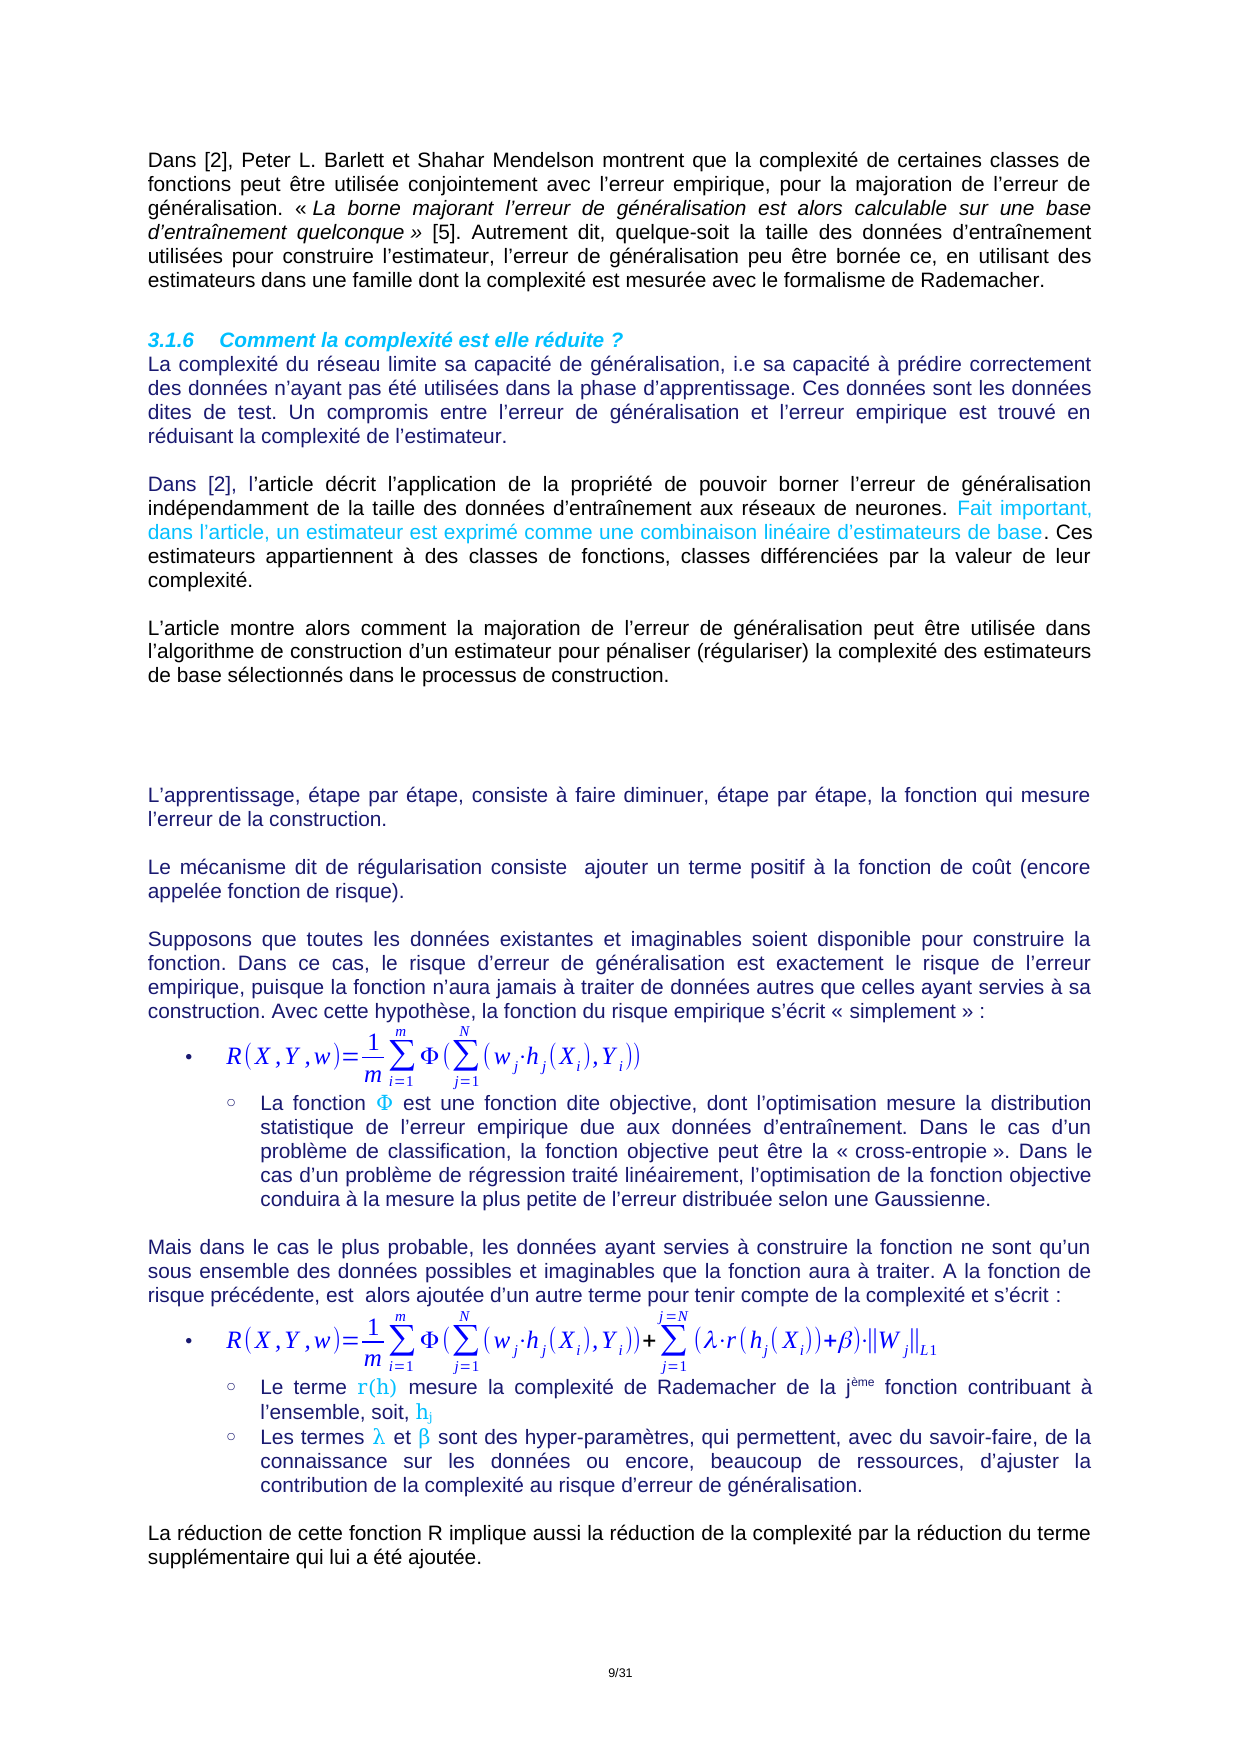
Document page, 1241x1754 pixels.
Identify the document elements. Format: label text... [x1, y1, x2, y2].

text Supposons que toutes les données existantes et imaginables soient disponible pour construire la fonction. Dans ce cas, le risque d’erreur de généralisation est exactement le risque de l’erreur empirique, puisque la fonction n’aura jamais à traiter de données autres que celles ayant servies à sa construction. Avec cette hypothèse, la fonction du risque empirique s’écrit « simplement » : [148, 927, 1092, 1023]
list Les termes λ et β sont des hyper-paramètres, qui permettent, avec du savoir-faire, de la connaissance sur les données ou encore, beaucoup de ressources, d’ajuster la contribution de la complexité au risque d’erreur de généralisation. [223, 1424, 1092, 1497]
text Dans [2], Peter L. Barlett et Shahar Mendelson montrent que la complexité de certaines classes de fonctions peut être utilisée conjointement avec l’erreur empirique, pour la majoration de l’erreur de généralisation. « La borne majorant l’erreur de généralisation est alors calculable sur une base d’entraînement quelconque » [5]. Autrement dit, quelque-soit la taille des données d’entraînement utilisées pour construire l’estimateur, l’erreur de généralisation peu être bornée ce, en utilisant des estimateurs dans une famille dont la complexité est mesurée avec le formalisme de Rademacher. [148, 148, 1092, 291]
text Le mécanisme dit de régularisation consiste ajouter un terme positif à la fonction de coût (encore appelée fonction de risque). [148, 855, 1092, 903]
text Dans [2], l’article décrit l’application de la propriété de pouvoir borner l’erreur de généralisation indépendamment de la taille des données d’entraînement aux réseaux de neurones. Fait important, dans l’article, un estimateur est exprimé comme une combinaison linéaire d’estimateurs de base. Ces estimateurs appartiennent à des classes de fonctions, classes différenciées par la valeur de leur complexité. [148, 472, 1092, 591]
list La fonction Φ est une fonction dite objective, dont l’optimisation mesure la distribution statistique de l’erreur empirique due aux données d’entraînement. Dans le cas d’un problème de classification, la fonction objective peut être la « cross-entropie ». Dans le cas d’un problème de régression traité linéairement, l’optimisation de la fonction objective conduira à la mesure la plus petite de l’erreur distribuée selon une Gaussienne. [223, 1090, 1092, 1211]
text L’article montre alors comment la majoration de l’erreur de généralisation peut être utilisée dans l’algorithme de construction d’un estimateur pour pénaliser (régulariser) la complexité des estimateurs de base sélectionnés dans le processus de construction. [148, 615, 1092, 687]
text Mais dans le cas le plus probable, les données ayant servies à construire la fonction ne sont qu’un sous ensemble des données possibles et imaginables que la fonction aura à traiter. A la fonction de risque précédente, est alors ajoutée d’un autre terme pour tenir compte de la complexité et s’écrit : [148, 1235, 1092, 1307]
text L’apprentissage, étape par étape, consiste à faire diminuer, étape par étape, la fonction qui mesure l’erreur de la construction. [148, 783, 1092, 831]
subtitle Comment la complexité est elle réduite ? [148, 328, 1092, 352]
list Le terme r(h) mesure la complexité de Rademacher de la jème fonction contribuant à l’ensemble, soit, hj [223, 1374, 1092, 1424]
text La réduction de cette fonction R implique aussi la réduction de la complexité par la réduction du terme supplémentaire qui lui a été ajoutée. [148, 1521, 1092, 1569]
text La complexité du réseau limite sa capacité de généralisation, i.e sa capacité à prédire correctement des données n’ayant pas été utilisées dans la phase d’apprentissage. Ces données sont les données dites de test. Un compromis entre l’erreur de généralisation et l’erreur empirique est trouvé en réduisant la complexité de l’estimateur. [148, 352, 1092, 448]
